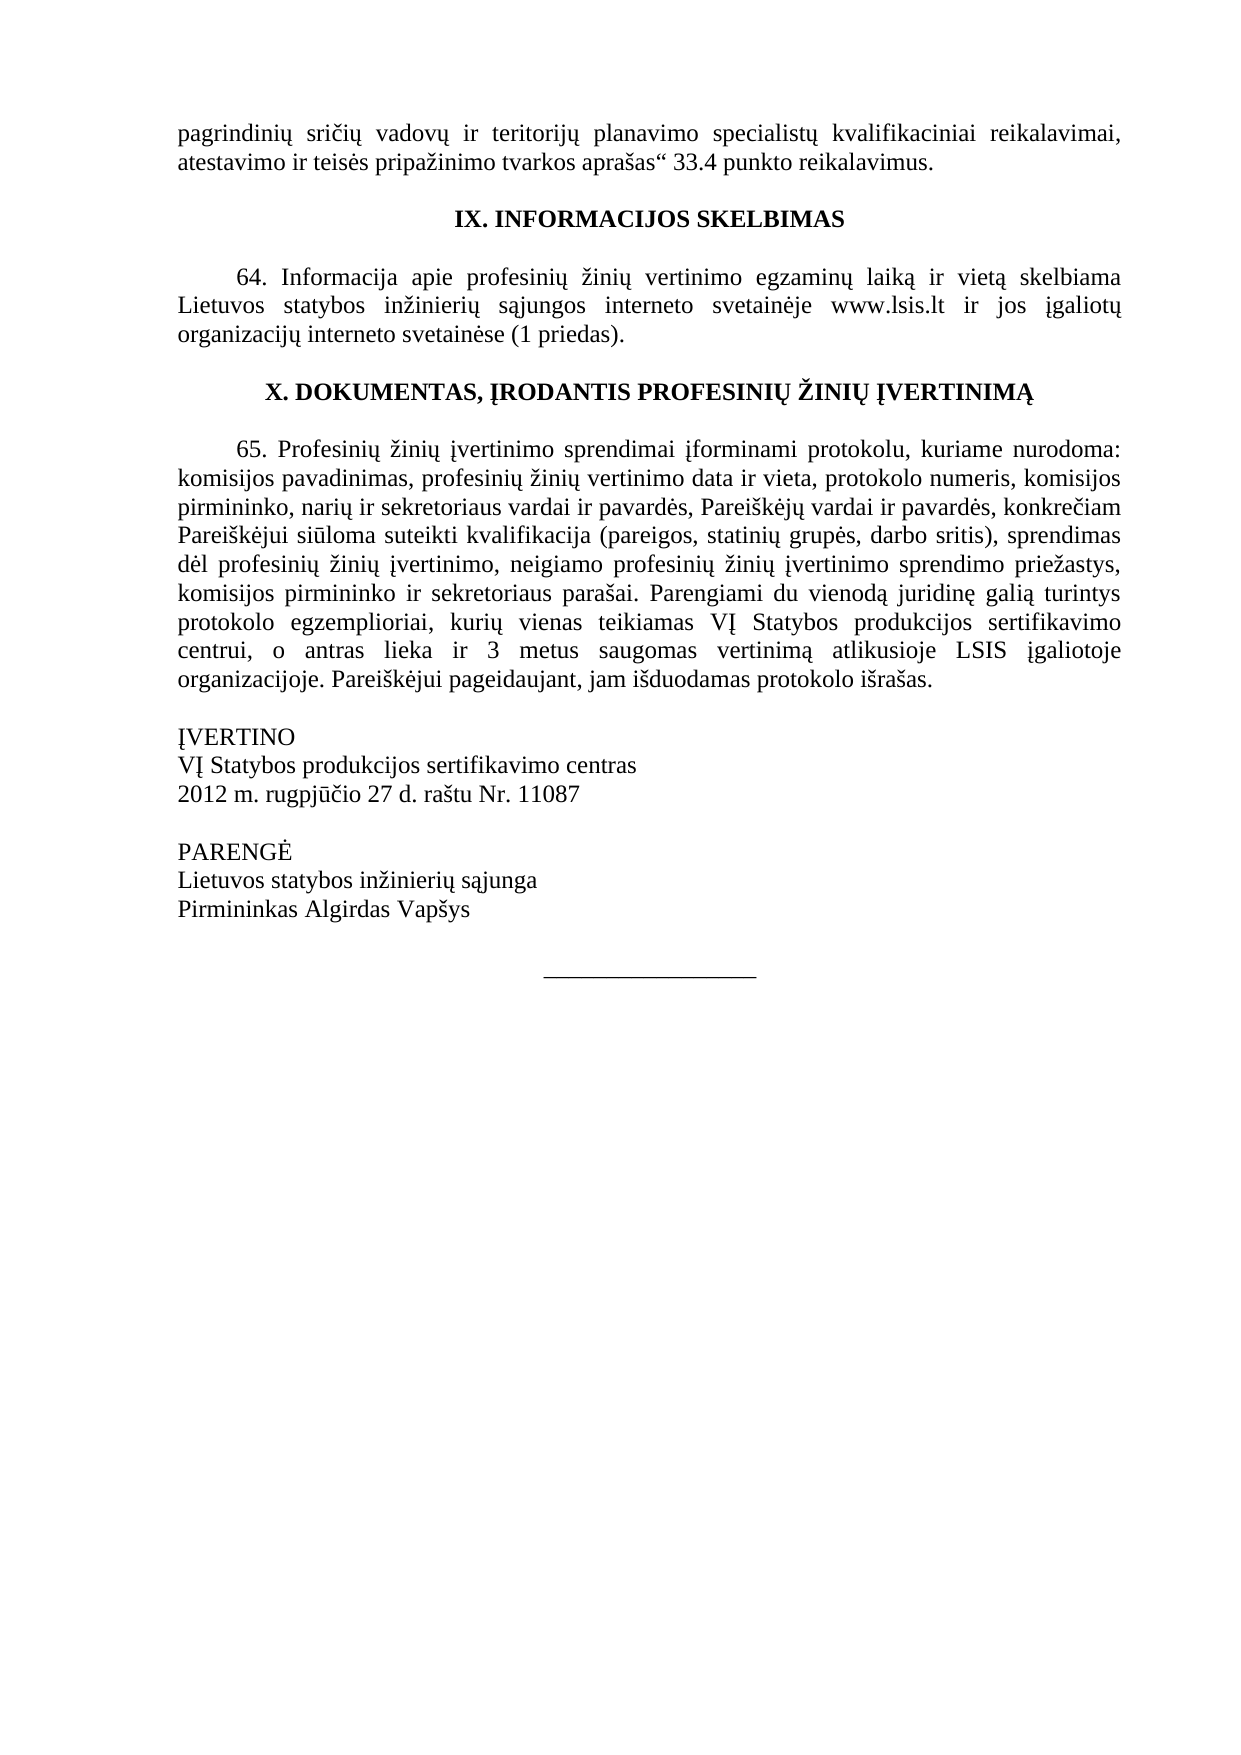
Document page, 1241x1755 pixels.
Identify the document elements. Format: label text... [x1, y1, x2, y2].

text Lietuvos statybos inžinierių sąjunga [177, 866, 1122, 894]
text _________________ [177, 952, 1122, 981]
text 65. Profesinių žinių įvertinimo sprendimai įforminami protokolu, kuriame nurodoma: komisijos pavadinimas, profesinių žinių vertinimo data ir vieta, protokolo numeris, komisijos pirmininko, narių ir sekretoriaus vardai ir pavardės, Pareiškėjų vardai ir pavardės, konkrečiam Pareiškėjui siūloma suteikti kvalifikacija (pareigos, statinių grupės, darbo sritis), sprendimas dėl profesinių žinių įvertinimo, neigiamo profesinių žinių įvertinimo sprendimo priežastys, komisijos pirmininko ir sekretoriaus parašai. Parengiami du vienodą juridinę galią turintys protokolo egzemplioriai, kurių vienas teikiamas VĮ Statybos produkcijos sertifikavimo centrui, o antras lieka ir 3 metus saugomas vertinimą atlikusioje LSIS įgaliotoje organizacijoje. Pareiškėjui pageidaujant, jam išduodamas protokolo išrašas. [177, 434, 1122, 693]
text VĮ Statybos produkcijos sertifikavimo centras [177, 751, 1122, 779]
text ĮVERTINO [177, 722, 1122, 751]
text 2012 m. rugpjūčio 27 d. raštu Nr. 11087 [177, 779, 1122, 808]
text Pirmininkas Algirdas Vapšys [177, 894, 1122, 923]
text pagrindinių sričių vadovų ir teritorijų planavimo specialistų kvalifikaciniai reikalavimai, atestavimo ir teisės pripažinimo tvarkos aprašas“ 33.4 punkto reikalavimus. [177, 118, 1122, 176]
text X. DOKUMENTAS, ĮRODANTIS PROFESINIŲ ŽINIŲ ĮVERTINIMĄ [177, 377, 1122, 406]
text PARENGĖ [177, 837, 1122, 866]
text 64. Informacija apie profesinių žinių vertinimo egzaminų laiką ir vietą skelbiama Lietuvos statybos inžinierių sąjungos interneto svetainėje www.lsis.lt ir jos įgaliotų organizacijų interneto svetainėse (1 priedas). [177, 262, 1122, 348]
text IX. INFORMACIJOS SKELBIMAS [177, 204, 1122, 233]
